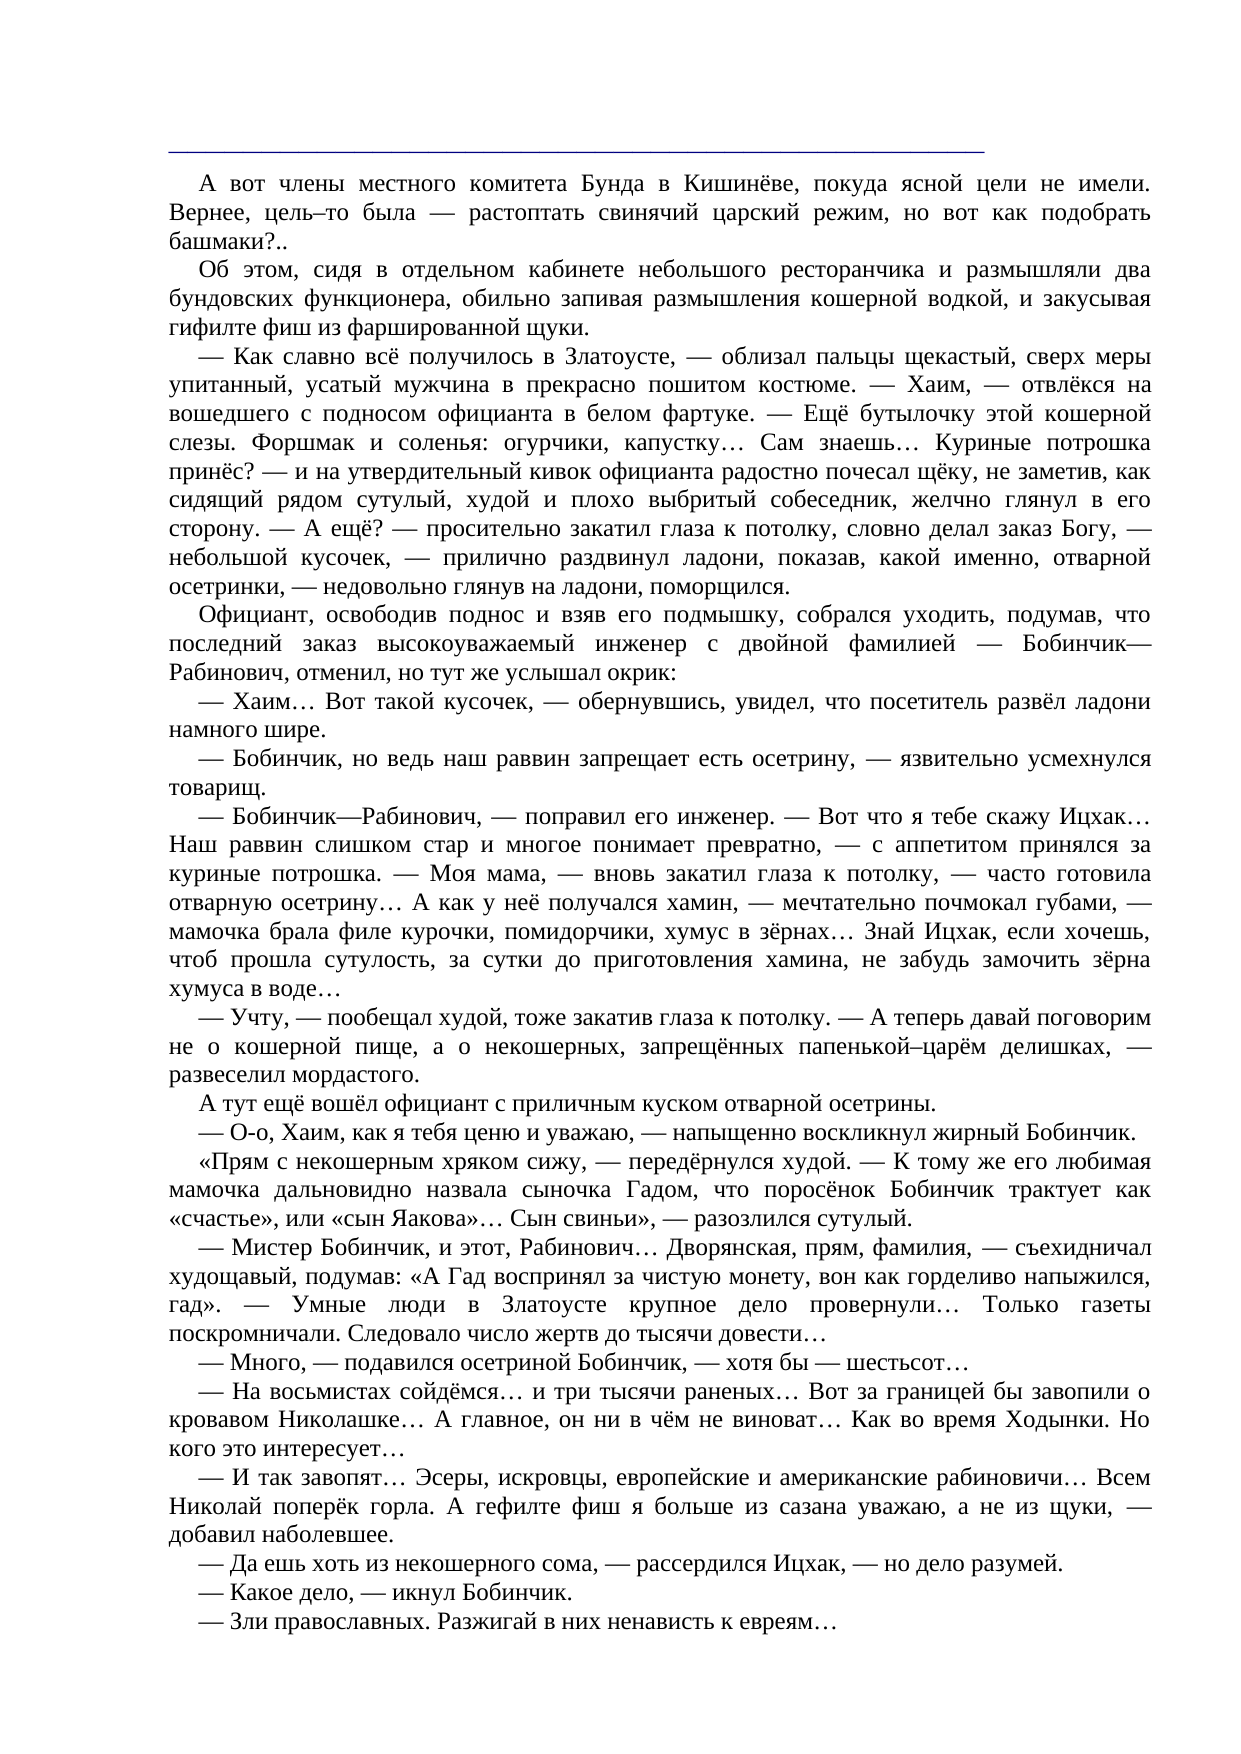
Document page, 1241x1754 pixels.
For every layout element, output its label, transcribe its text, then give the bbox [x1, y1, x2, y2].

text — На восьмистах сойдёмся… и три тысячи раненых… Вот за границей бы завопили о кровавом Николашке… А главное, он ни в чём не виноват… Как во время Ходынки. Но кого это интересует… [169, 1376, 1152, 1462]
text — Мистер Бобинчик, и этот, Рабинович… Дворянская, прям, фамилия, — съехидничал худощавый, подумав: «А Гад воспринял за чистую монету, вон как горделиво напыжился, гад». — Умные люди в Златоусте крупное дело провернули… Только газеты поскромничали. Следовало число жертв до тысячи довести… [169, 1232, 1152, 1347]
text — О-о, Хаим, как я тебя ценю и уважаю, — напыщенно воскликнул жирный Бобинчик. [169, 1117, 1152, 1146]
text — Какое дело, — икнул Бобинчик. [169, 1577, 1152, 1606]
text — Бобинчик, но ведь наш раввин запрещает есть осетрину, — язвительно усмехнулся товарищ. [169, 743, 1152, 801]
text Об этом, сидя в отдельном кабинете небольшого ресторанчика и размышляли два бундовских функционера, обильно запивая размышления кошерной водкой, и закусывая гифилте фиш из фаршированной щуки. [169, 254, 1152, 341]
text — Да ешь хоть из некошерного сома, — рассердился Ицхак, — но дело разумей. [169, 1548, 1152, 1577]
text — Учту, — пообещал худой, тоже закатив глаза к потолку. — А теперь давай поговорим не о кошерной пище, а о некошерных, запрещённых папенькой–царём делишках, — развеселил мордастого. [169, 1002, 1152, 1088]
subtitle ____________________________________________ [169, 118, 1152, 157]
text Официант, освободив поднос и взяв его подмышку, собрался уходить, подумав, что последний заказ высокоуважаемый инженер с двойной фамилией — Бобинчик—Рабинович, отменил, но тут же услышал окрик: [169, 599, 1152, 686]
text — Бобинчик—Рабинович, — поправил его инженер. — Вот что я тебе скажу Ицхак… Наш раввин слишком стар и многое понимает превратно, — с аппетитом принялся за куриные потрошка. — Моя мама, — вновь закатил глаза к потолку, — часто готовила отварную осетрину… А как у неё получался хамин, — мечтательно почмокал губами, — мамочка брала филе курочки, помидорчики, хумус в зёрнах… Знай Ицхак, если хочешь, чтоб прошла сутулость, за сутки до приготовления хамина, не забудь замочить зёрна хумуса в воде… [169, 801, 1152, 1002]
text А вот члены местного комитета Бунда в Кишинёве, покуда ясной цели не имели. Вернее, цель–то была — растоптать свинячий царский режим, но вот как подобрать башмаки?.. [169, 168, 1152, 254]
text «Прям с некошерным хряком сижу, — передёрнулся худой. — К тому же его любимая мамочка дальновидно назвала сыночка Гадом, что поросёнок Бобинчик трактует как «счастье», или «сын Яакова»… Сын свиньи», — разозлился сутулый. [169, 1146, 1152, 1232]
text — Зли православных. Разжигай в них ненависть к евреям… [169, 1606, 1152, 1634]
text — И так завопят… Эсеры, искровцы, европейские и американские рабиновичи… Всем Николай поперёк горла. А гефилте фиш я больше из сазана уважаю, а не из щуки, — добавил наболевшее. [169, 1462, 1152, 1548]
text — Хаим… Вот такой кусочек, — обернувшись, увидел, что посетитель развёл ладони намного шире. [169, 686, 1152, 743]
text — Много, — подавился осетриной Бобинчик, — хотя бы — шестьсот… [169, 1347, 1152, 1376]
text — Как славно всё получилось в Златоусте, — облизал пальцы щекастый, сверх меры упитанный, усатый мужчина в прекрасно пошитом костюме. — Хаим, — отвлёкся на вошедшего с подносом официанта в белом фартуке. — Ещё бутылочку этой кошерной слезы. Форшмак и соленья: огурчики, капустку… Сам знаешь… Куриные потрошка принёс? — и на утвердительный кивок официанта радостно почесал щёку, не заметив, как сидящий рядом сутулый, худой и плохо выбритый собеседник, желчно глянул в его сторону. — А ещё? — просительно закатил глаза к потолку, словно делал заказ Богу, — небольшой кусочек, — прилично раздвинул ладони, показав, какой именно, отварной осетринки, — недовольно глянув на ладони, поморщился. [169, 341, 1152, 599]
text А тут ещё вошёл официант с приличным куском отварной осетрины. [169, 1088, 1152, 1117]
